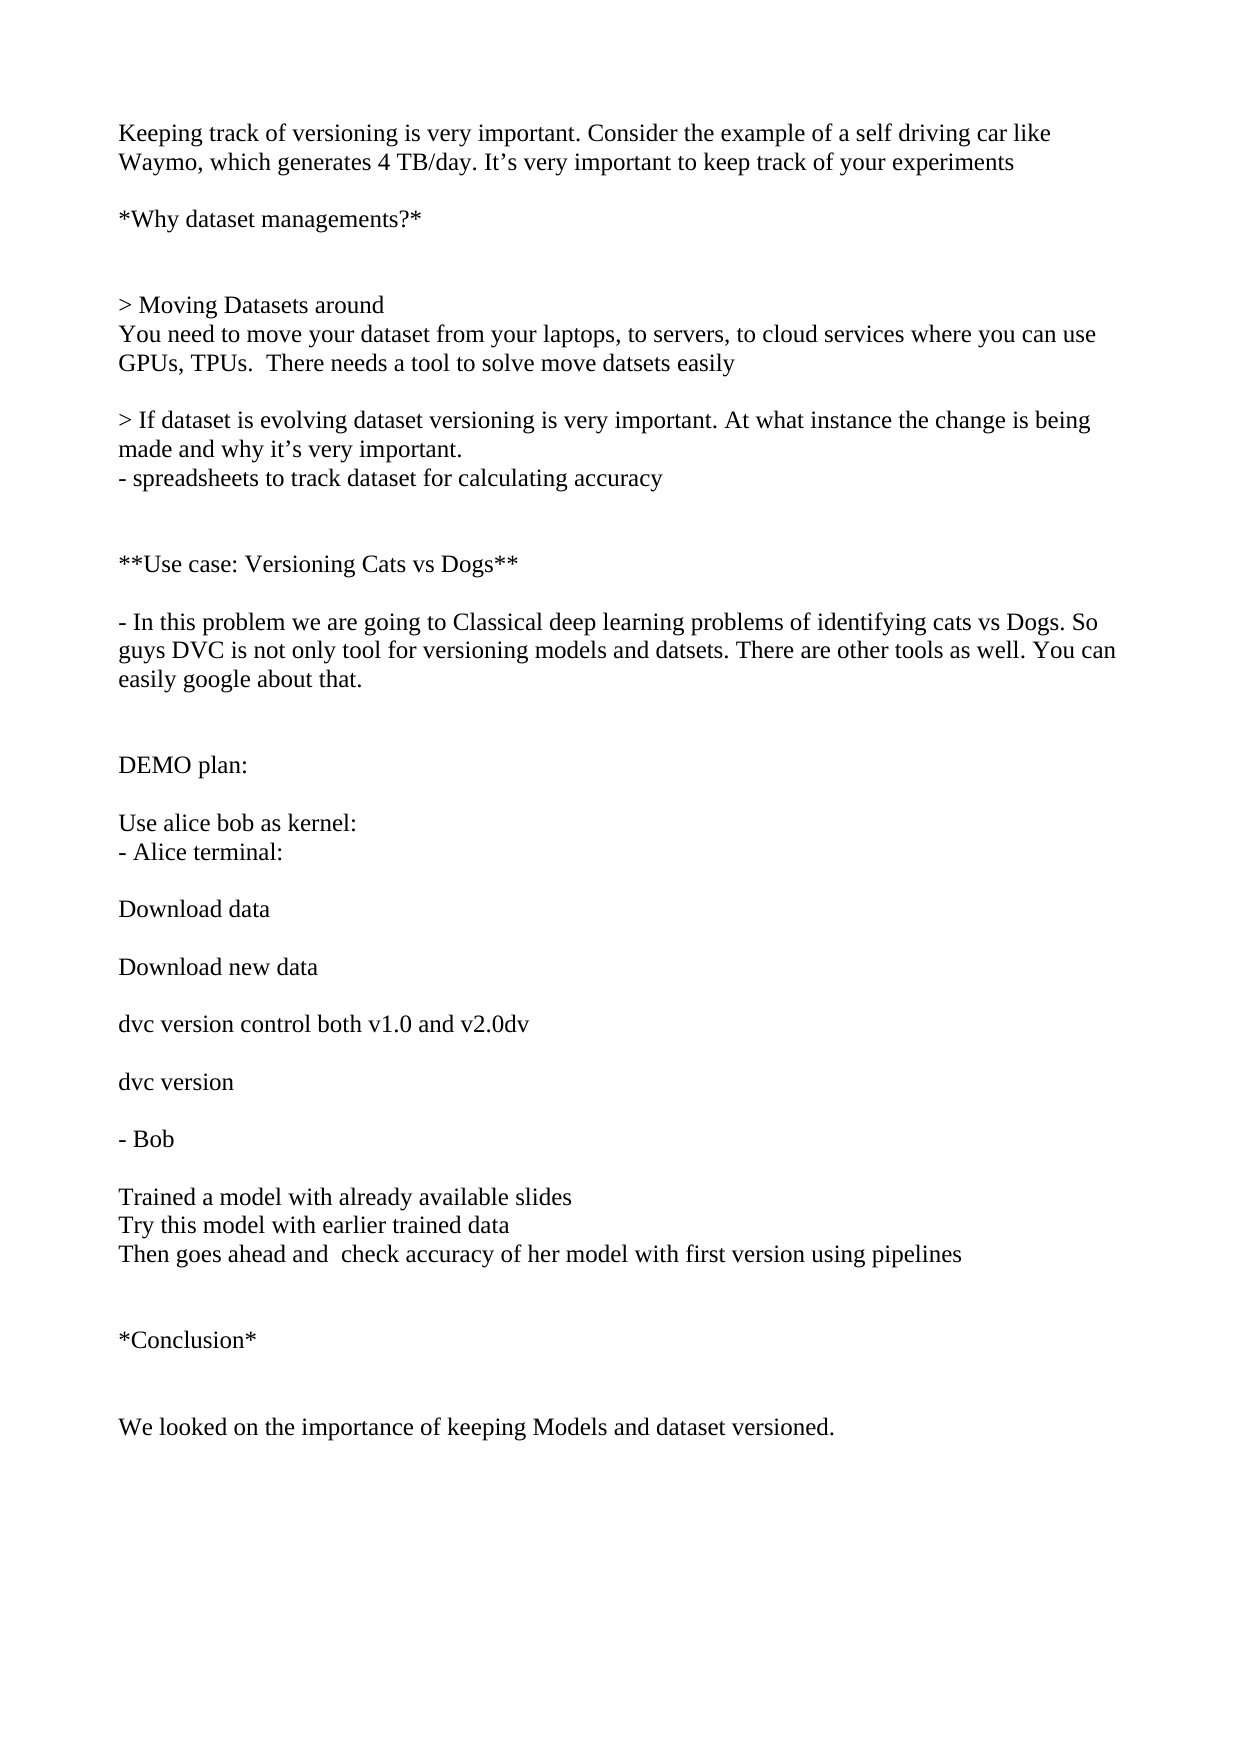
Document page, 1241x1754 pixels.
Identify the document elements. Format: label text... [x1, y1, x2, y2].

text You need to move your dataset from your laptops, to servers, to cloud services where you can use GPUs, TPUs. There needs a tool to solve move datsets easily [118, 319, 1122, 377]
text - In this problem we are going to Classical deep learning problems of identifying cats vs Dogs. So guys DVC is not only tool for versioning models and datsets. There are other tools as well. You can easily google about that. [118, 607, 1122, 693]
text **Use case: Versioning Cats vs Dogs** [118, 549, 1122, 578]
text Use alice bob as kernel: [118, 808, 1122, 837]
text We looked on the importance of keeping Models and dataset versioned. [118, 1412, 1122, 1441]
text > Moving Datasets around [118, 291, 1122, 319]
text Keeping track of versioning is very important. Consider the example of a self driving car like Waymo, which generates 4 TB/day. It’s very important to keep track of your experiments [118, 118, 1122, 176]
text *Why dataset managements?* [118, 204, 1122, 233]
text Then goes ahead and check accuracy of her model with first version using pipelines [118, 1239, 1122, 1268]
text Trained a model with already available slides [118, 1182, 1122, 1211]
text - Bob [118, 1124, 1122, 1153]
text dvc version control both v1.0 and v2.0dv [118, 1009, 1122, 1038]
text - spreadsheets to track dataset for calculating accuracy [118, 463, 1122, 492]
text Try this model with earlier trained data [118, 1211, 1122, 1239]
text Download data [118, 894, 1122, 923]
text *Conclusion* [118, 1326, 1122, 1354]
text dvc version [118, 1067, 1122, 1096]
text > If dataset is evolving dataset versioning is very important. At what instance the change is being made and why it’s very important. [118, 406, 1122, 463]
text DEMO plan: [118, 751, 1122, 779]
text - Alice terminal: [118, 837, 1122, 866]
text Download new data [118, 952, 1122, 981]
